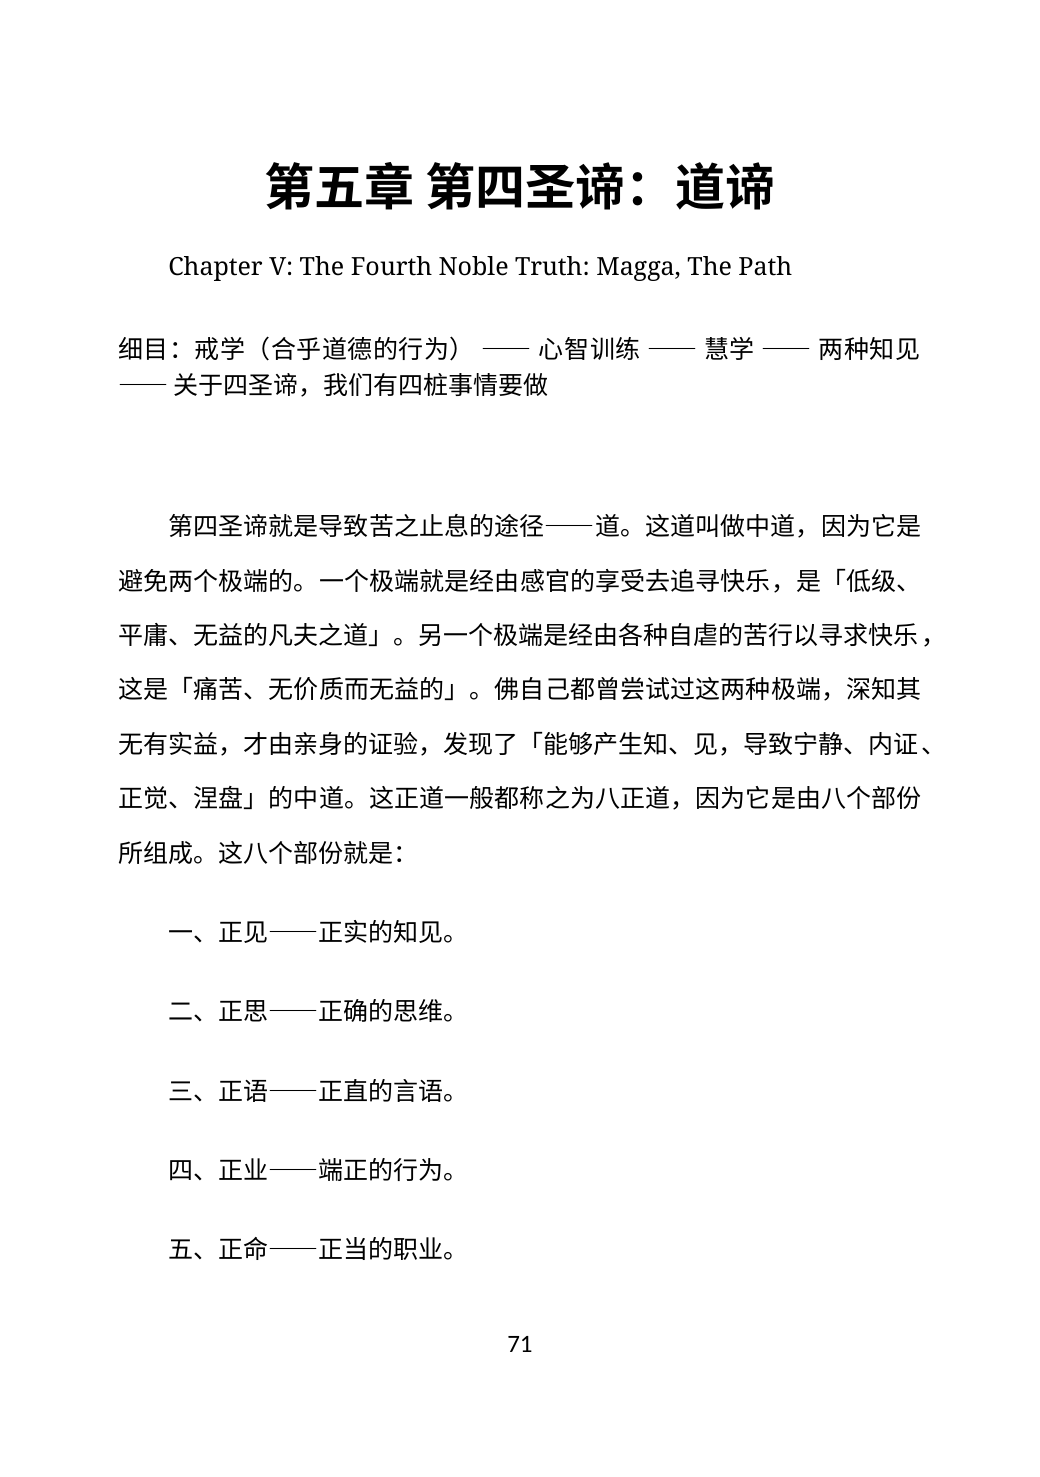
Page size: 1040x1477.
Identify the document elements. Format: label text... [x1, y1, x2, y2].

text 细目：戒学（合乎道德的行为） —— 心智训练 —— 慧学 —— 两种知见—— 关于四圣谛，我们有四桩事情要做 [118, 329, 921, 402]
text Chapter V: The Fourth Noble Truth: Magga, The Path [118, 249, 921, 283]
text 二、正思——正确的思维。 [118, 992, 921, 1028]
text 五、正命——正当的职业。 [118, 1230, 921, 1266]
text 四、正业——端正的行为。 [118, 1151, 921, 1187]
text 三、正语——正直的言语。 [118, 1071, 921, 1107]
subtitle 第五章 第四圣谛：道谛 [118, 147, 921, 220]
text 第四圣谛就是导致苦之止息的途径——道。这道叫做中道，因为它是避免两个极端的。一个极端就是经由感官的享受去追寻快乐，是「低级、平庸、无益的凡夫之道」。另一个极端是经由各种自虐的苦行以寻求快乐，这是「痛苦、无价质而无益的」。佛自己都曾尝试过这两种极端，深知其无有实益，才由亲身的证验，发现了「能够产生知、见，导致宁静、内证、正觉、涅盘」的中道。这正道一般都称之为八正道，因为它是由八个部份所组成。这八个部份就是： [118, 507, 921, 869]
text 一、正见——正实的知见。 [118, 912, 921, 949]
